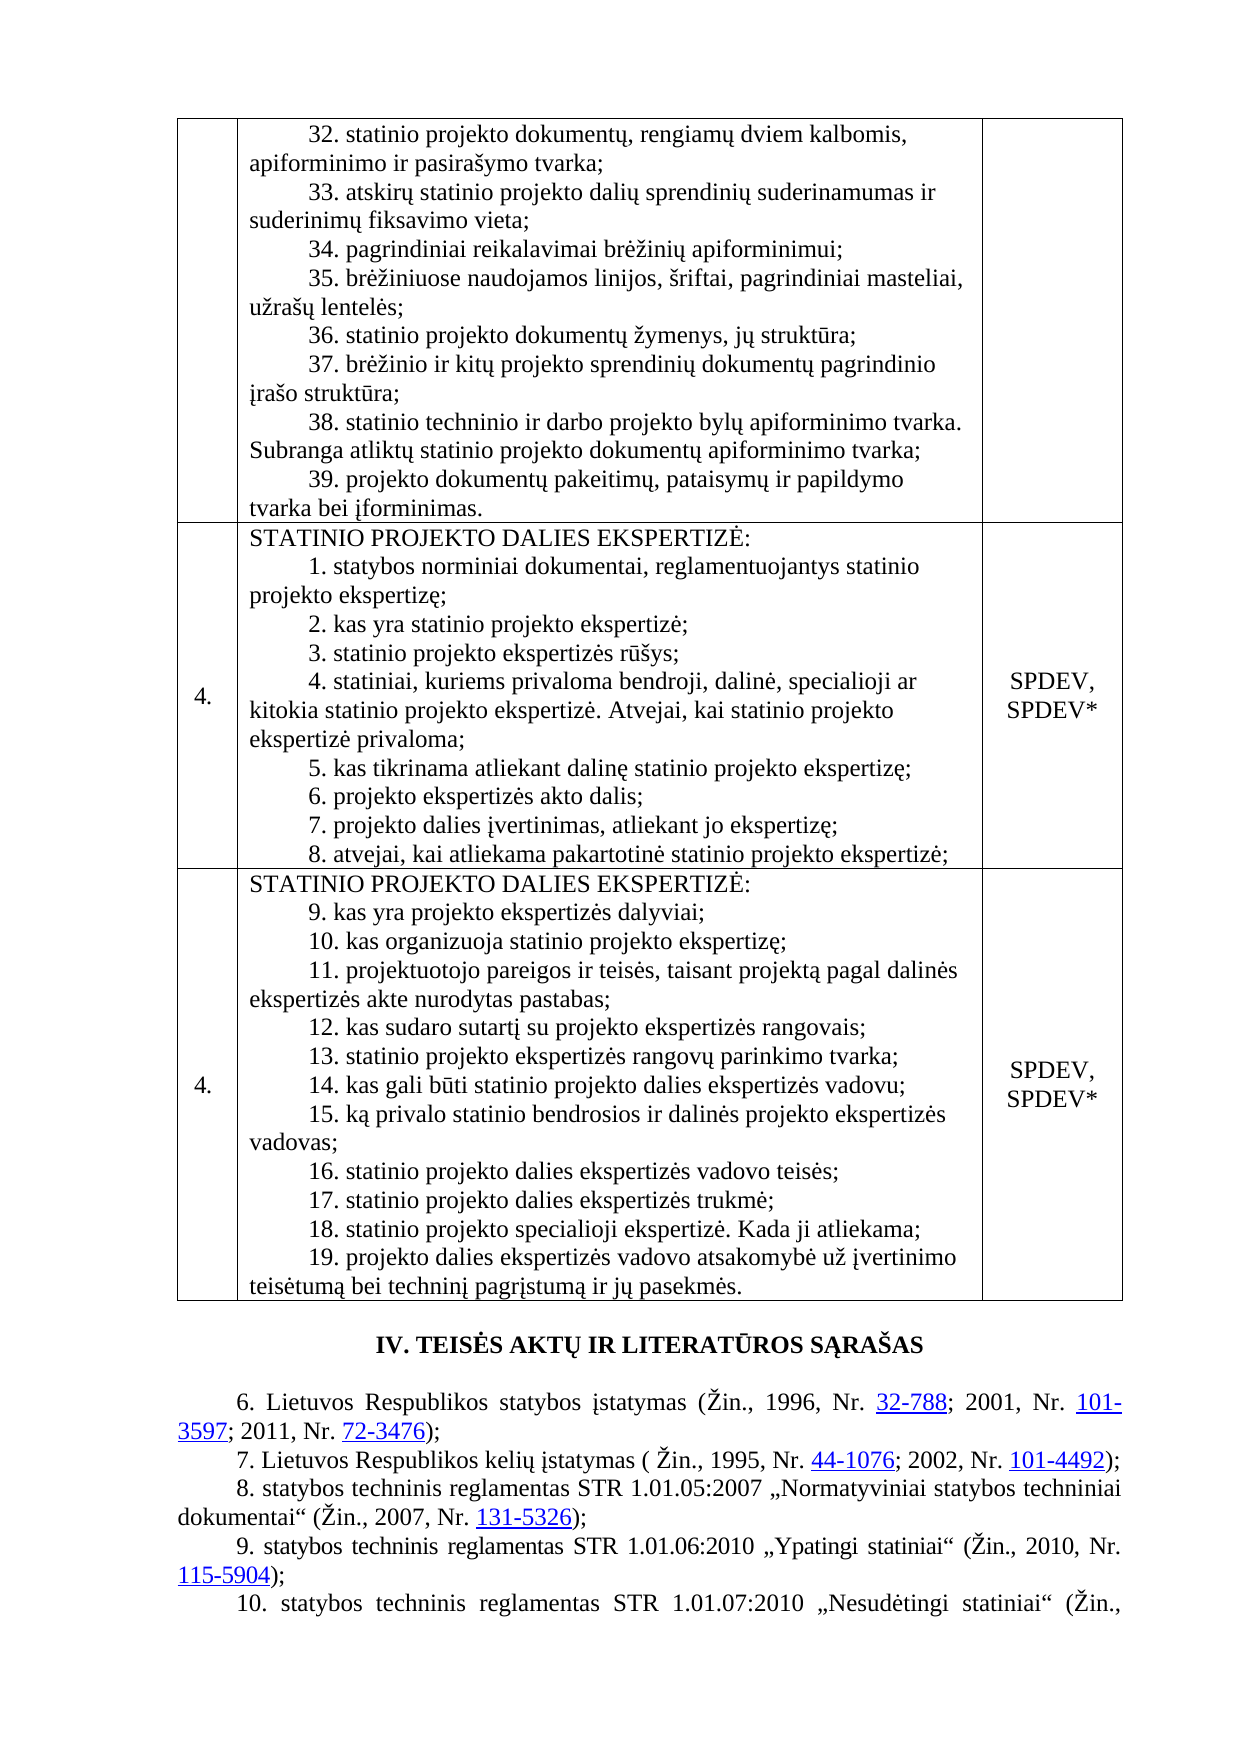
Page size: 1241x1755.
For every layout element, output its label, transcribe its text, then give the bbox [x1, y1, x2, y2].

text 10. statybos techninis reglamentas STR 1.01.07:2010 „Nesudėtingi statiniai“ (Žin., [177, 1588, 1122, 1617]
table_cell [983, 119, 1122, 522]
table_cell SPDEV, SPDEV* [983, 523, 1122, 868]
text 6. Lietuvos Respublikos statybos įstatymas (Žin., 1996, Nr. 32-788; 2001, Nr. 101-3597; 2011, Nr. 72-3476); [177, 1387, 1122, 1445]
text 8. statybos techninis reglamentas STR 1.01.05:2007 „Normatyviniai statybos techniniai dokumentai“ (Žin., 2007, Nr. 131-5326); [177, 1473, 1122, 1531]
table_cell STATINIO PROJEKTO DALIES EKSPERTIZĖ: 1. statybos norminiai dokumentai, reglamentuojantys statinio projekto ekspertizę; 2. kas yra statinio projekto ekspertizė; 3. statinio projekto ekspertizės rūšys; 4. statiniai, kuriems privaloma bendroji, dalinė, specialioji ar kitokia statinio projekto ekspertizė. Atvejai, kai statinio projekto ekspertizė privaloma; 5. kas tikrinama atliekant dalinę statinio projekto ekspertizę; 6. projekto ekspertizės akto dalis; 7. projekto dalies įvertinimas, atliekant jo ekspertizę; 8. atvejai, kai atliekama pakartotinė statinio projekto ekspertizė; [238, 523, 982, 868]
text 7. Lietuvos Respublikos kelių įstatymas ( Žin., 1995, Nr. 44-1076; 2002, Nr. 101-4492); [177, 1445, 1122, 1473]
text IV. TEISĖS AKTŲ IR LITERATŪROS SĄRAŠAS [177, 1330, 1122, 1358]
table_cell 4. [178, 869, 237, 1300]
table_cell [178, 119, 237, 522]
table_cell SPDEV, SPDEV* [983, 869, 1122, 1300]
text 9. statybos techninis reglamentas STR 1.01.06:2010 „Ypatingi statiniai“ (Žin., 2010, Nr. 115-5904); [177, 1531, 1122, 1588]
table_cell 32. statinio projekto dokumentų, rengiamų dviem kalbomis, apiforminimo ir pasirašymo tvarka; 33. atskirų statinio projekto dalių sprendinių suderinamumas ir suderinimų fiksavimo vieta; 34. pagrindiniai reikalavimai brėžinių apiforminimui; 35. brėžiniuose naudojamos linijos, šriftai, pagrindiniai masteliai, užrašų lentelės; 36. statinio projekto dokumentų žymenys, jų struktūra; 37. brėžinio ir kitų projekto sprendinių dokumentų pagrindinio įrašo struktūra; 38. statinio techninio ir darbo projekto bylų apiforminimo tvarka. Subranga atliktų statinio projekto dokumentų apiforminimo tvarka; 39. projekto dokumentų pakeitimų, pataisymų ir papildymo tvarka bei įforminimas. [238, 119, 982, 522]
table_cell STATINIO PROJEKTO DALIES EKSPERTIZĖ: 9. kas yra projekto ekspertizės dalyviai; 10. kas organizuoja statinio projekto ekspertizę; 11. projektuotojo pareigos ir teisės, taisant projektą pagal dalinės ekspertizės akte nurodytas pastabas; 12. kas sudaro sutartį su projekto ekspertizės rangovais; 13. statinio projekto ekspertizės rangovų parinkimo tvarka; 14. kas gali būti statinio projekto dalies ekspertizės vadovu; 15. ką privalo statinio bendrosios ir dalinės projekto ekspertizės vadovas; 16. statinio projekto dalies ekspertizės vadovo teisės; 17. statinio projekto dalies ekspertizės trukmė; 18. statinio projekto specialioji ekspertizė. Kada ji atliekama; 19. projekto dalies ekspertizės vadovo atsakomybė už įvertinimo teisėtumą bei techninį pagrįstumą ir jų pasekmės. [238, 869, 982, 1300]
table_cell 4. [178, 523, 237, 868]
